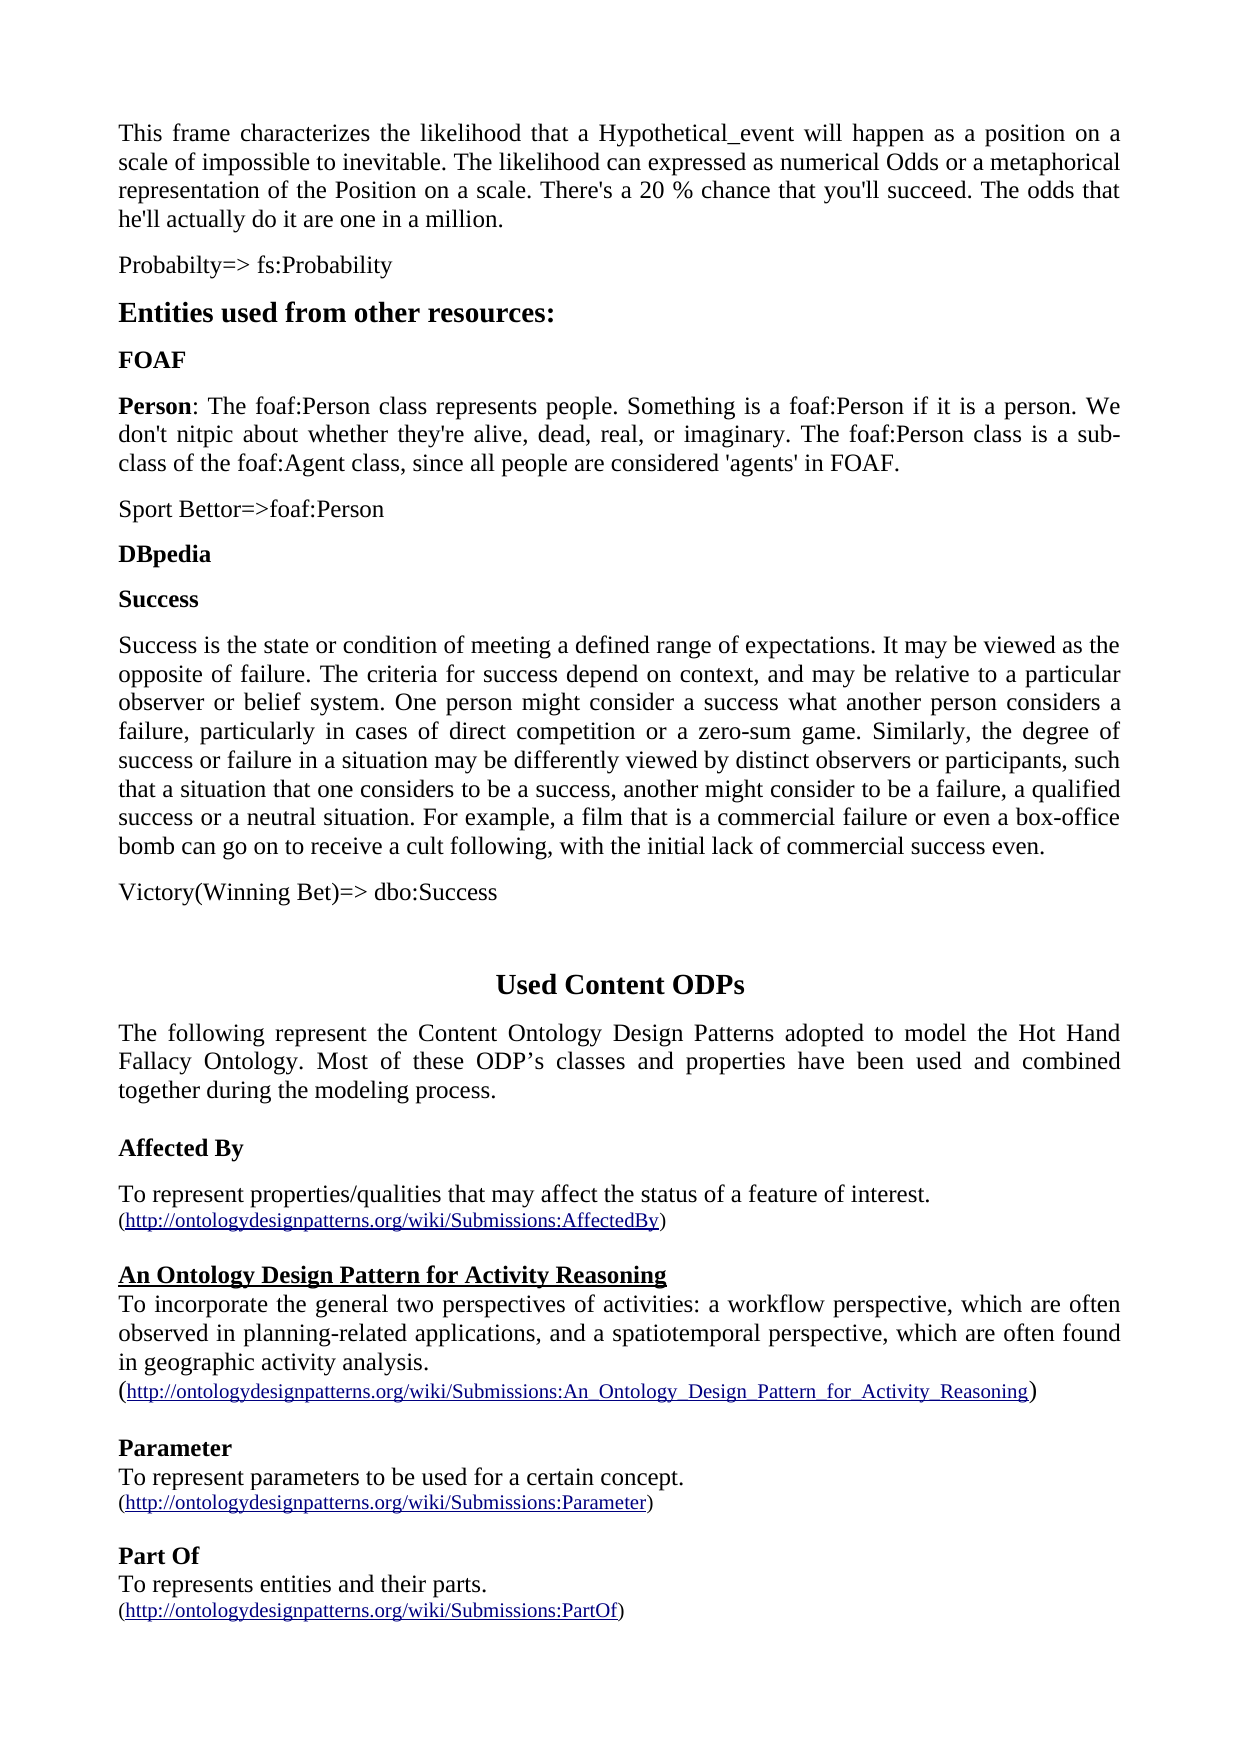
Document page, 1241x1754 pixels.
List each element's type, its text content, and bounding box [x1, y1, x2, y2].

text Used Content ODPs [118, 967, 1122, 1001]
text An Ontology Design Pattern for Activity Reasoning [118, 1260, 1122, 1289]
text To incorporate the general two perspectives of activities: a workflow perspective, which are often observed in planning-related applications, and a spatiotemporal perspective, which are often found in geographic activity analysis. [118, 1289, 1122, 1375]
text To represents entities and their parts. [118, 1569, 1122, 1598]
text Entities used from other resources: [118, 295, 1122, 329]
text Affected By [118, 1133, 1122, 1162]
text FOAF [118, 345, 1122, 374]
text The following represent the Content Ontology Design Patterns adopted to model the Hot Hand Fallacy Ontology. Most of these ODP’s classes and properties have been used and combined together during the modeling process. [118, 1018, 1122, 1104]
text Sport Bettor=>foaf:Person [118, 494, 1122, 522]
text Part Of [118, 1541, 1122, 1569]
text (http://ontologydesignpatterns.org/wiki/Submissions:An_Ontology_Design_Pattern_for_Activity_Reasoning) [118, 1375, 1122, 1404]
text DBpedia [118, 539, 1122, 568]
text Probabilty=> fs:Probability [118, 250, 1122, 278]
text To represent properties/qualities that may affect the status of a feature of interest. [118, 1179, 1122, 1207]
text Success is the state or condition of meeting a defined range of expectations. It may be viewed as the opposite of failure. The criteria for success depend on context, and may be relative to a particular observer or belief system. One person might consider a success what another person considers a failure, particularly in cases of direct competition or a zero-sum game. Similarly, the degree of success or failure in a situation may be differently viewed by distinct observers or participants, such that a situation that one considers to be a success, another might consider to be a failure, a qualified success or a neutral situation. For example, a film that is a commercial failure or even a box-office bomb can go on to receive a cult following, with the initial lack of commercial success even. [118, 630, 1122, 860]
text Person: The foaf:Person class represents people. Something is a foaf:Person if it is a person. We don't nitpic about whether they're alive, dead, real, or imaginary. The foaf:Person class is a sub-class of the foaf:Agent class, since all people are considered 'agents' in FOAF. [118, 391, 1122, 477]
text (http://ontologydesignpatterns.org/wiki/Submissions:PartOf) [118, 1598, 1122, 1622]
text Success [118, 584, 1122, 613]
text (http://ontologydesignpatterns.org/wiki/Submissions:AffectedBy) [118, 1207, 1122, 1232]
text (http://ontologydesignpatterns.org/wiki/Submissions:Parameter) [118, 1490, 1122, 1514]
text To represent parameters to be used for a certain concept. [118, 1462, 1122, 1490]
text Victory(Winning Bet)=> dbo:Success [118, 877, 1122, 905]
text Parameter [118, 1433, 1122, 1462]
text This frame characterizes the likelihood that a Hypothetical_event will happen as a position on a scale of impossible to inevitable. The likelihood can expressed as numerical Odds or a metaphorical representation of the Position on a scale. There's a 20 % chance that you'll succeed. The odds that he'll actually do it are one in a million. [118, 118, 1122, 233]
